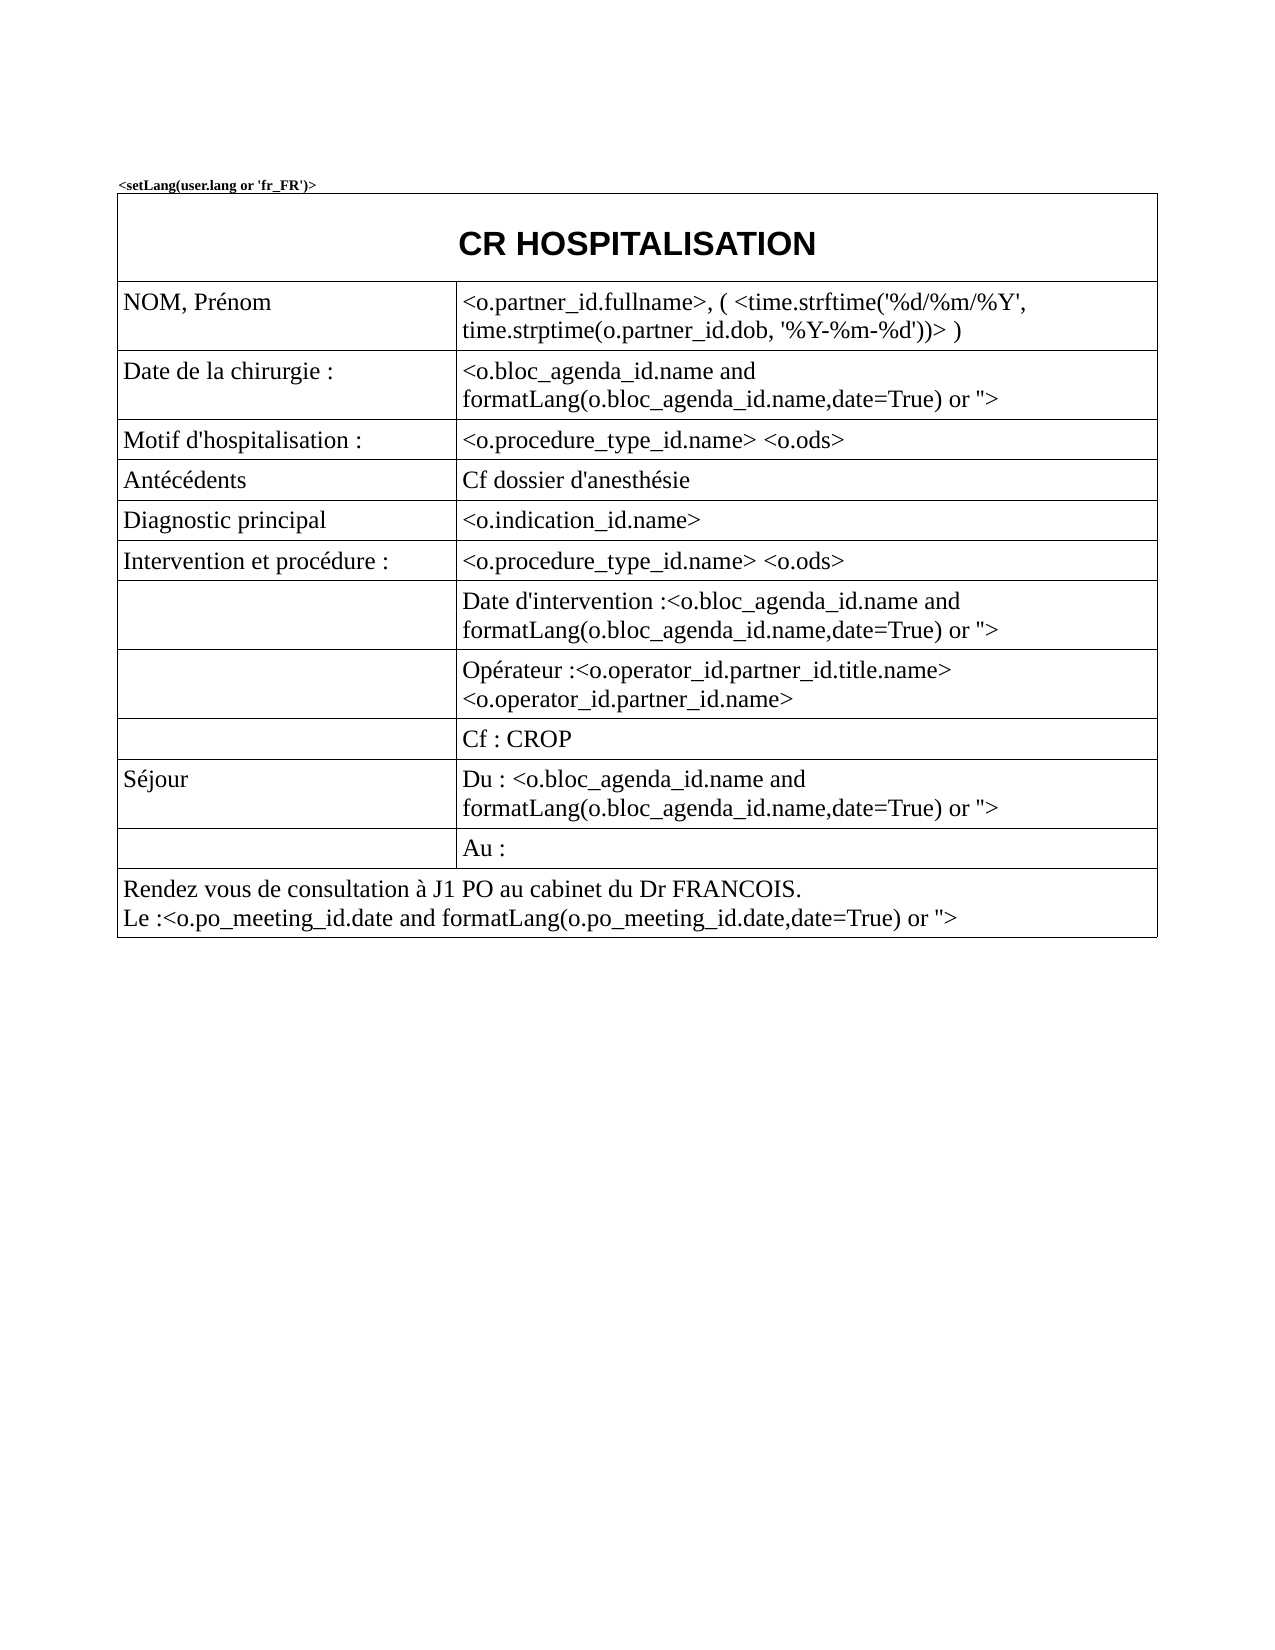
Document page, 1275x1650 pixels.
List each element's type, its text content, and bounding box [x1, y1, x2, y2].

table_cell [118, 650, 456, 718]
table_cell Opérateur :<o.operator_id.partner_id.title.name> <o.operator_id.partner_id.name> [457, 650, 1157, 718]
table_cell Séjour [118, 760, 456, 828]
table_cell Au : [457, 829, 1157, 868]
table_cell Cf dossier d'anesthésie [457, 460, 1157, 499]
text <setLang(user.lang or 'fr_FR')> [118, 176, 1157, 193]
table_cell Rendez vous de consultation à J1 PO au cabinet du Dr FRANCOIS. Le :<o.po_meeting_id.date and formatLang(o.po_meeting_id.date,date=True) or ''> [118, 869, 1157, 937]
table_header CR HOSPITALISATION [118, 194, 1157, 281]
table_cell Date d'intervention :<o.bloc_agenda_id.name and formatLang(o.bloc_agenda_id.name,date=True) or ''> [457, 581, 1157, 649]
table_cell <o.partner_id.fullname>, ( <time.strftime('%d/%m/%Y', time.strptime(o.partner_id.dob, '%Y-%m-%d'))> ) [457, 282, 1157, 350]
table_cell [118, 719, 456, 759]
table_cell <o.bloc_agenda_id.name and formatLang(o.bloc_agenda_id.name,date=True) or ''> [457, 351, 1157, 419]
table_cell Motif d'hospitalisation : [118, 420, 456, 459]
table_cell [118, 829, 456, 868]
table_cell <o.indication_id.name> [457, 501, 1157, 540]
table_cell Antécédents [118, 460, 456, 499]
table_cell Du : <o.bloc_agenda_id.name and formatLang(o.bloc_agenda_id.name,date=True) or ''> [457, 760, 1157, 828]
table_cell Intervention et procédure : [118, 541, 456, 580]
table_cell NOM, Prénom [118, 282, 456, 350]
table_cell Diagnostic principal [118, 501, 456, 540]
table_cell [118, 581, 456, 649]
table_cell Date de la chirurgie : [118, 351, 456, 419]
table_cell <o.procedure_type_id.name> <o.ods> [457, 541, 1157, 580]
table_cell Cf : CROP [457, 719, 1157, 759]
table_cell <o.procedure_type_id.name> <o.ods> [457, 420, 1157, 459]
